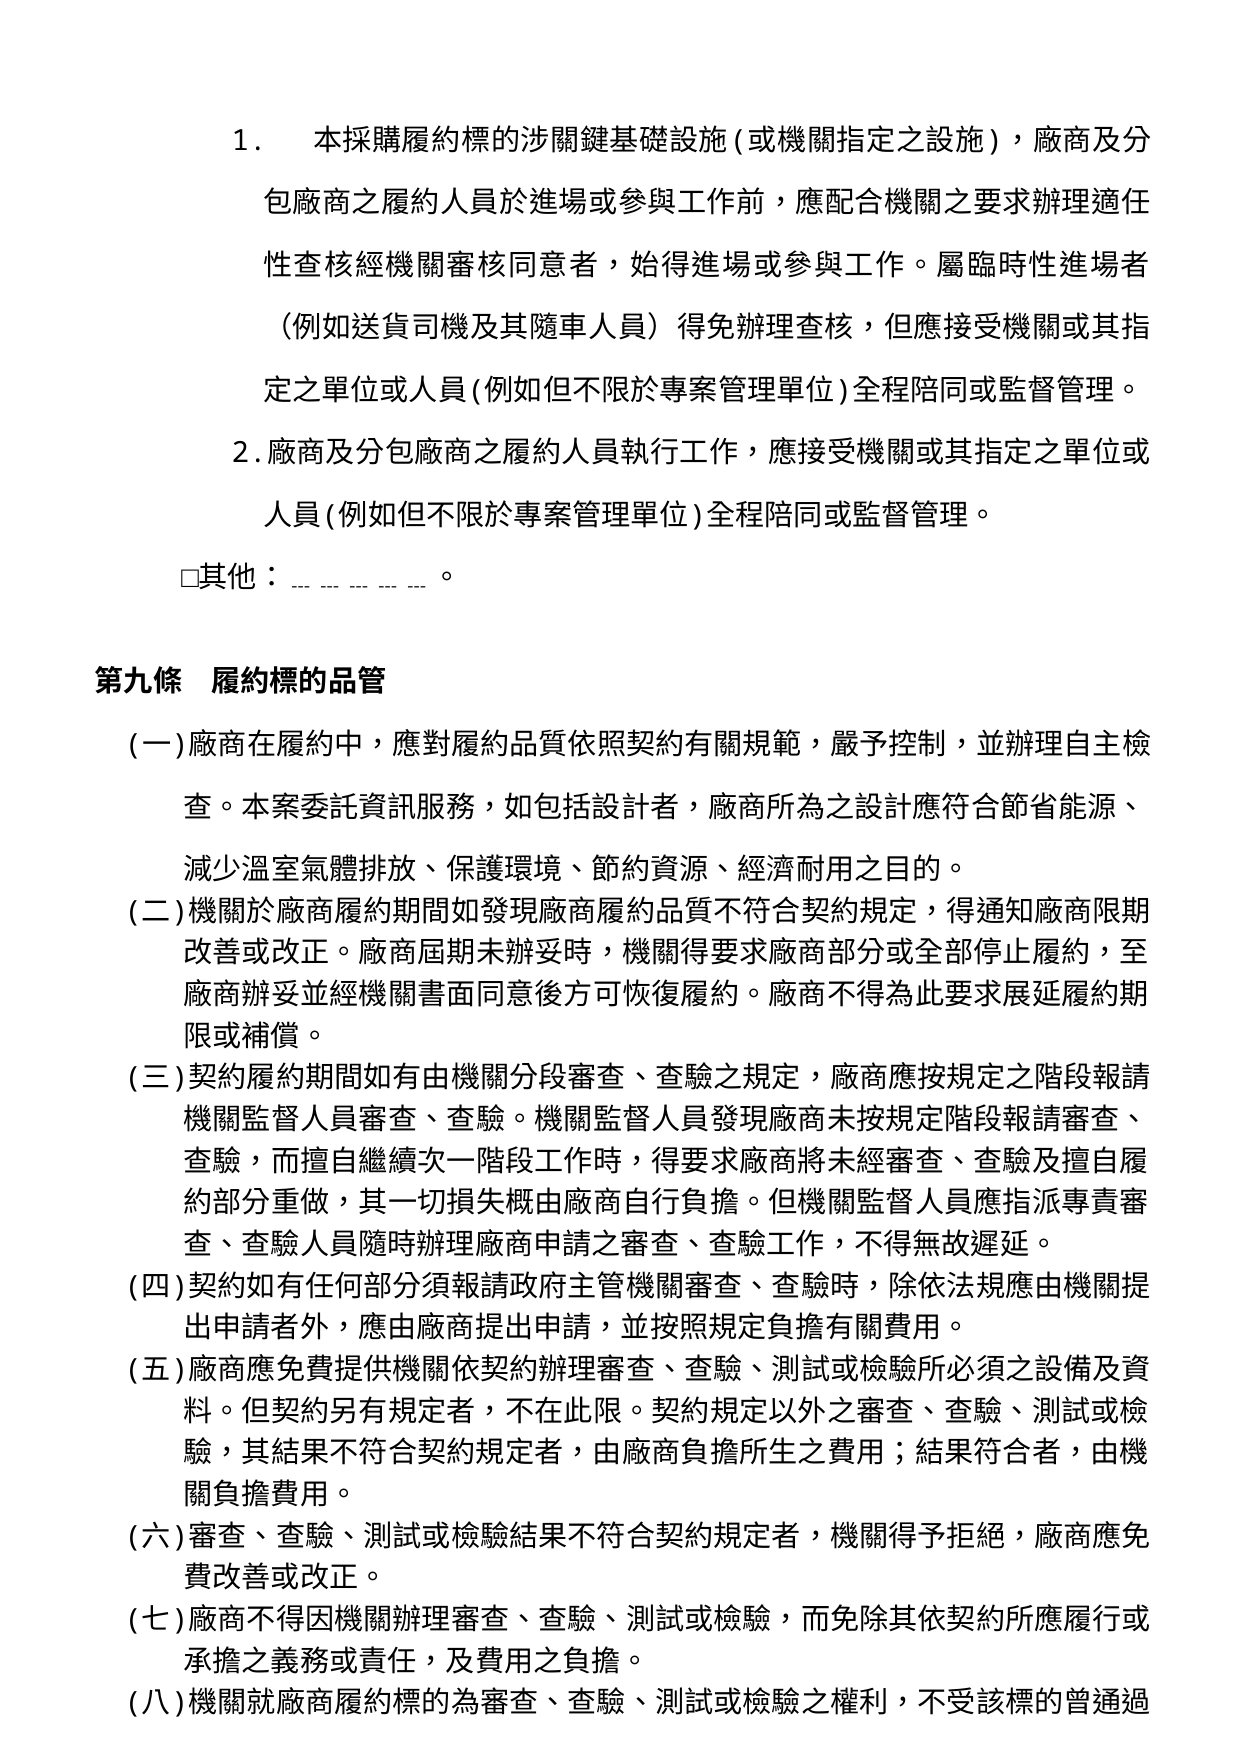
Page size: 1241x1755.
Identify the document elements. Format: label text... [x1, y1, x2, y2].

text (二)機關於廠商履約期間如發現廠商履約品質不符合契約規定，得通知廠商限期改善或改正。廠商屆期未辦妥時，機關得要求廠商部分或全部停止履約，至廠商辦妥並經機關書面同意後方可恢復履約。廠商不得為此要求展延履約期限或補償。 [124, 888, 1152, 1054]
text (一)廠商在履約中，應對履約品質依照契約有關規範，嚴予控制，並辦理自主檢查。本案委託資訊服務，如包括設計者，廠商所為之設計應符合節省能源、減少溫室氣體排放、保護環境、節約資源、經濟耐用之目的。 [124, 700, 1152, 888]
text 1. 本採購履約標的涉關鍵基礎設施(或機關指定之設施)，廠商及分包廠商之履約人員於進場或參與工作前，應配合機關之要求辦理適任性查核經機關審核同意者，始得進場或參與工作。屬臨時性進場者（例如送貨司機及其隨車人員）得免辦理查核，但應接受機關或其指定之單位或人員(例如但不限於專案管理單位)全程陪同或監督管理。 [231, 96, 1152, 408]
text 第九條 履約標的品管 [94, 658, 1152, 700]
text □其他：﹍﹍﹍﹍﹍。 [181, 533, 1152, 596]
text 2.廠商及分包廠商之履約人員執行工作，應接受機關或其指定之單位或人員(例如但不限於專案管理單位)全程陪同或監督管理。 [231, 408, 1152, 533]
text (七)廠商不得因機關辦理審查、查驗、測試或檢驗，而免除其依契約所應履行或承擔之義務或責任，及費用之負擔。 [124, 1596, 1152, 1679]
text (四)契約如有任何部分須報請政府主管機關審查、查驗時，除依法規應由機關提出申請者外，應由廠商提出申請，並按照規定負擔有關費用。 [124, 1263, 1152, 1346]
text (六)審查、查驗、測試或檢驗結果不符合契約規定者，機關得予拒絕，廠商應免費改善或改正。 [124, 1513, 1152, 1596]
text (五)廠商應免費提供機關依契約辦理審查、查驗、測試或檢驗所必須之設備及資料。但契約另有規定者，不在此限。契約規定以外之審查、查驗、測試或檢驗，其結果不符合契約規定者，由廠商負擔所生之費用；結果符合者，由機關負擔費用。 [124, 1346, 1152, 1513]
text (三)契約履約期間如有由機關分段審查、查驗之規定，廠商應按規定之階段報請機關監督人員審查、查驗。機關監督人員發現廠商未按規定階段報請審查、查驗，而擅自繼續次一階段工作時，得要求廠商將未經審查、查驗及擅自履約部分重做，其一切損失概由廠商自行負擔。但機關監督人員應指派專責審查、查驗人員隨時辦理廠商申請之審查、查驗工作，不得無故遲延。 [124, 1054, 1152, 1263]
text (八)機關就廠商履約標的為審查、查驗、測試或檢驗之權利，不受該標的曾通過 [124, 1679, 1152, 1721]
